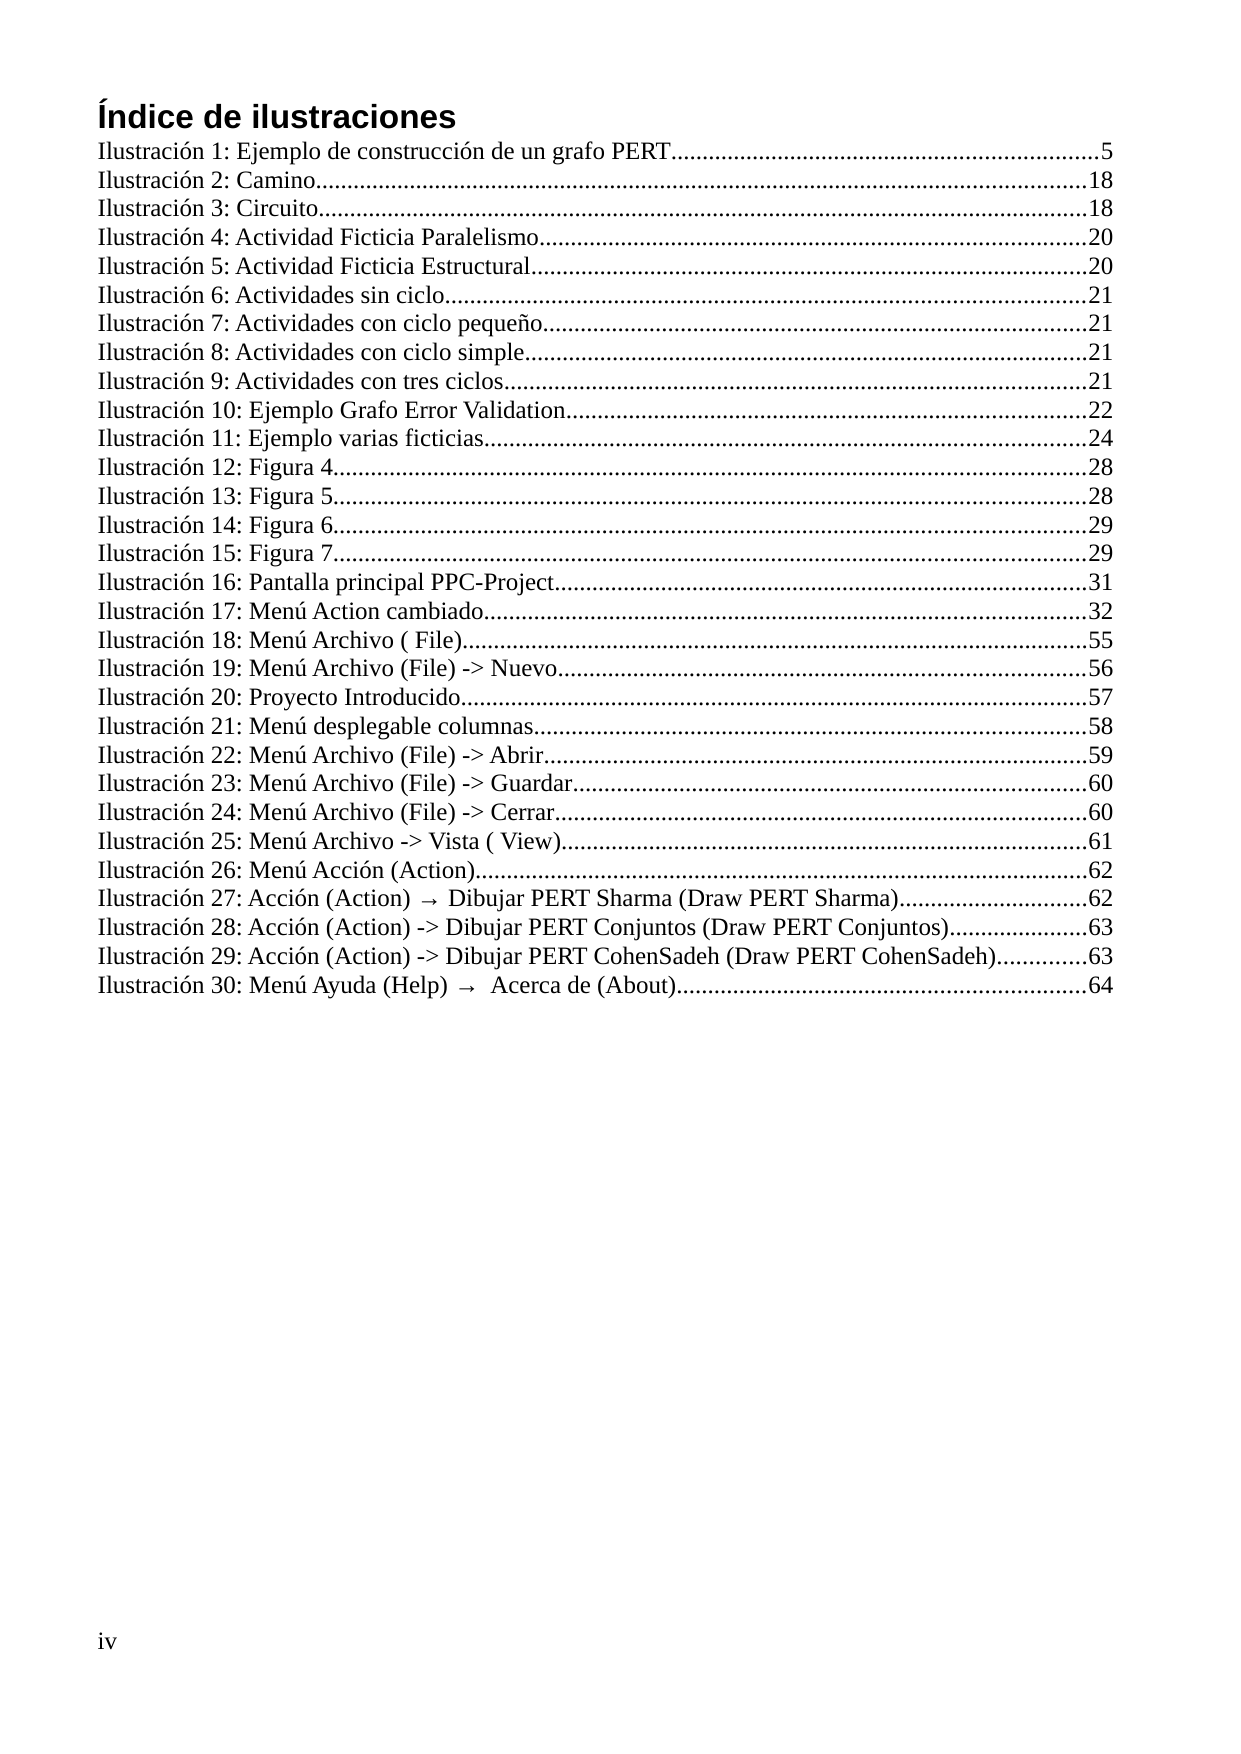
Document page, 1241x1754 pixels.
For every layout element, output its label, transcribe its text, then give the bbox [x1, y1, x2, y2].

text Ilustración 15: Figura 7 29 [97, 538, 1113, 567]
text Ilustración 24: Menú Archivo (File) -> Cerrar 60 [97, 797, 1113, 826]
text Ilustración 13: Figura 5 28 [97, 481, 1113, 510]
text Ilustración 10: Ejemplo Grafo Error Validation 22 [97, 395, 1113, 423]
text Ilustración 27: Acción (Action) → Dibujar PERT Sharma (Draw PERT Sharma) 62 [97, 883, 1113, 912]
text Ilustración 19: Menú Archivo (File) -> Nuevo 56 [97, 653, 1113, 682]
text Ilustración 3: Circuito 18 [97, 193, 1113, 222]
text Ilustración 12: Figura 4 28 [97, 452, 1113, 481]
text Ilustración 14: Figura 6 29 [97, 510, 1113, 538]
text Ilustración 21: Menú desplegable columnas 58 [97, 711, 1113, 740]
text Ilustración 8: Actividades con ciclo simple 21 [97, 337, 1113, 366]
text Ilustración 7: Actividades con ciclo pequeño 21 [97, 308, 1113, 337]
text Ilustración 6: Actividades sin ciclo 21 [97, 280, 1113, 308]
text Ilustración 25: Menú Archivo -> Vista ( View) 61 [97, 826, 1113, 855]
text Ilustración 1: Ejemplo de construcción de un grafo PERT 5 [97, 136, 1113, 165]
subtitle Índice de ilustraciones [97, 97, 1113, 136]
text Ilustración 17: Menú Action cambiado 32 [97, 596, 1113, 625]
text Ilustración 26: Menú Acción (Action) 62 [97, 855, 1113, 883]
text Ilustración 5: Actividad Ficticia Estructural 20 [97, 251, 1113, 280]
text Ilustración 18: Menú Archivo ( File) 55 [97, 625, 1113, 653]
text Ilustración 16: Pantalla principal PPC-Project 31 [97, 567, 1113, 596]
text Ilustración 28: Acción (Action) -> Dibujar PERT Conjuntos (Draw PERT Conjuntos) 63 [97, 912, 1113, 941]
text Ilustración 2: Camino 18 [97, 165, 1113, 193]
text Ilustración 29: Acción (Action) -> Dibujar PERT CohenSadeh (Draw PERT CohenSadeh) 63 [97, 941, 1113, 970]
text Ilustración 23: Menú Archivo (File) -> Guardar 60 [97, 768, 1113, 797]
text Ilustración 20: Proyecto Introducido 57 [97, 682, 1113, 711]
text Ilustración 11: Ejemplo varias ficticias 24 [97, 423, 1113, 452]
text Ilustración 22: Menú Archivo (File) -> Abrir 59 [97, 740, 1113, 768]
text Ilustración 30: Menú Ayuda (Help) → Acerca de (About) 64 [97, 970, 1113, 998]
text Ilustración 9: Actividades con tres ciclos 21 [97, 366, 1113, 395]
text Ilustración 4: Actividad Ficticia Paralelismo 20 [97, 222, 1113, 251]
